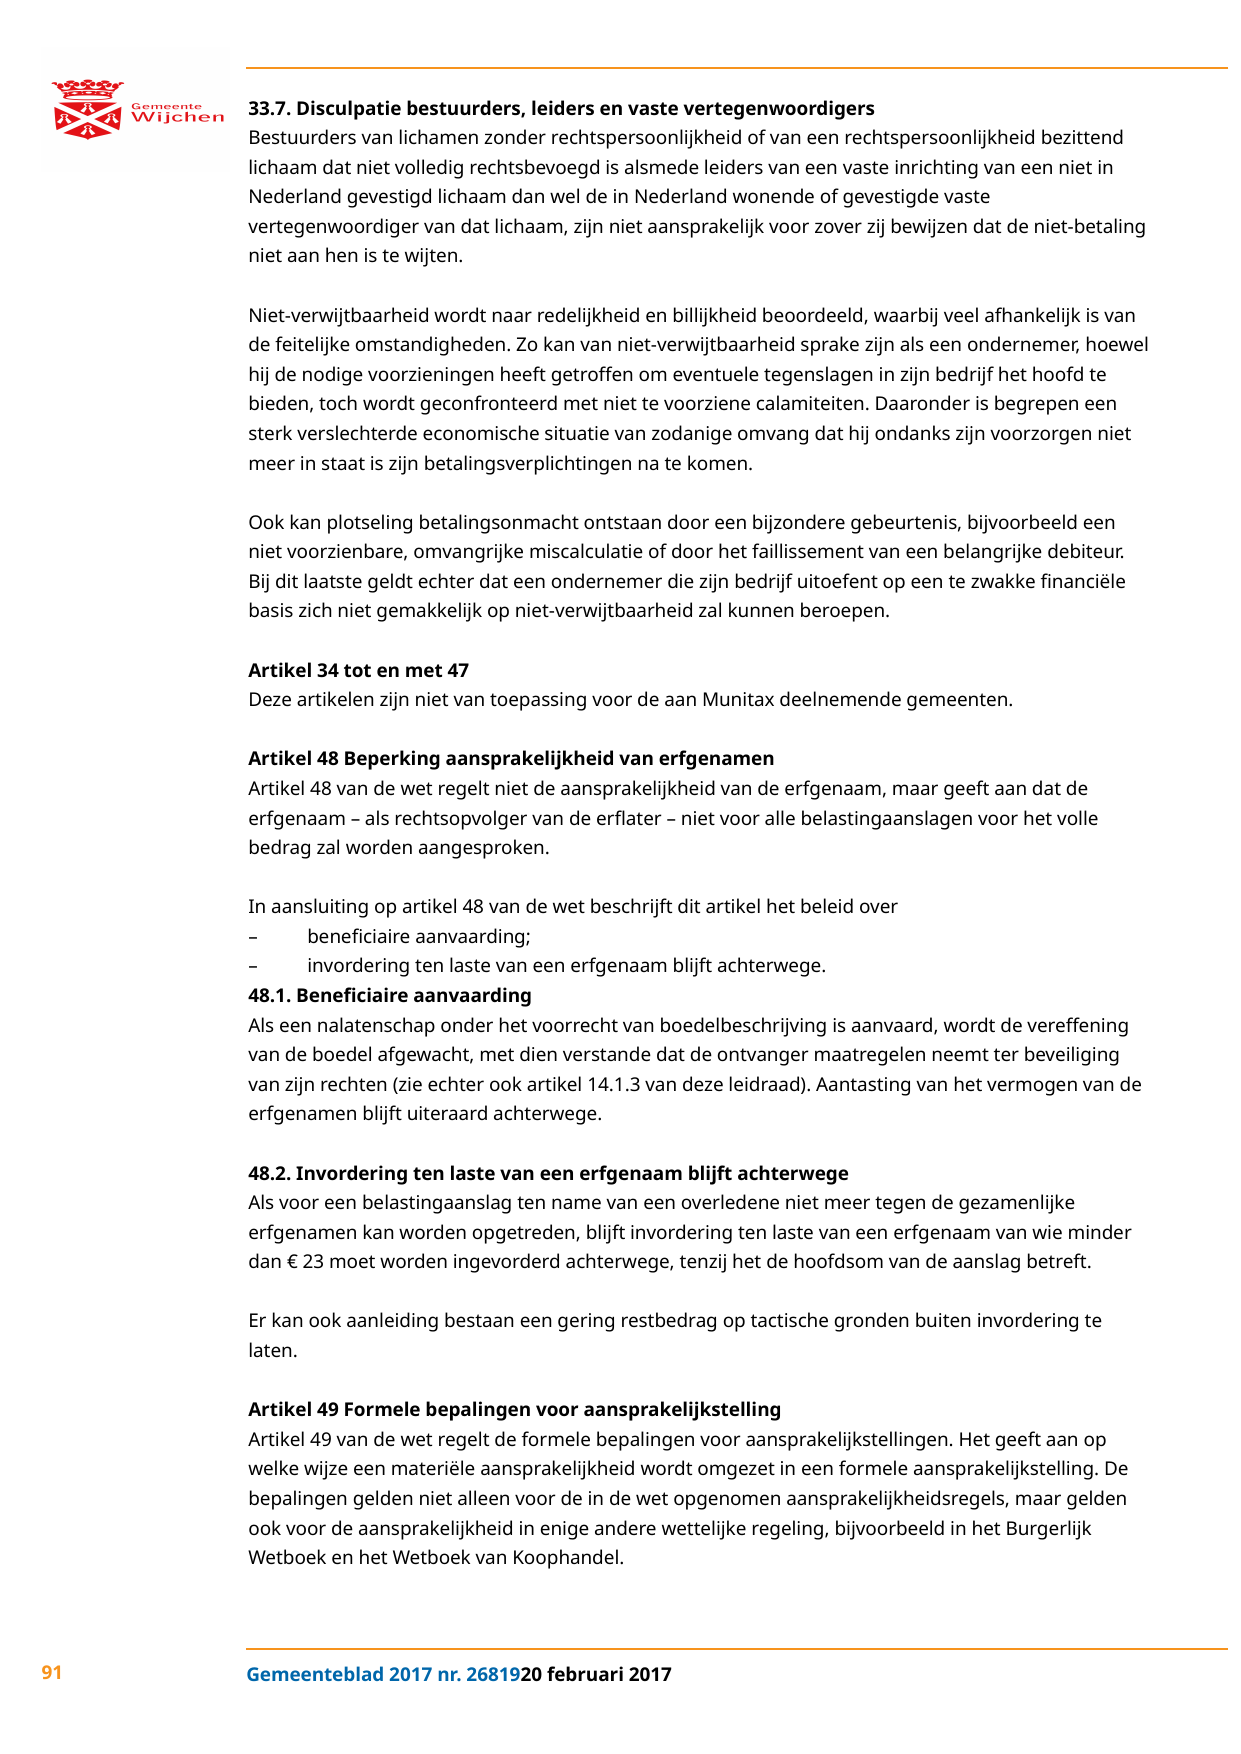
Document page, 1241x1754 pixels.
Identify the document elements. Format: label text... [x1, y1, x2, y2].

text Artikel 49 Formele bepalingen voor aansprakelijkstelling [248, 1396, 1152, 1422]
text 48.2. Invordering ten laste van een erfgenaam blijft achterwege [248, 1160, 1152, 1186]
text Bestuurders van lichamen zonder rechtspersoonlijkheid of van een rechtspersoonlijkheid bezittend lichaam dat niet volledig rechtsbevoegd is alsmede leiders van een vaste inrichting van een niet in Nederland gevestigd lichaam dan wel de in Nederland wonende of gevestigde vaste vertegenwoordiger van dat lichaam, zijn niet aansprakelijk voor zover zij bewijzen dat de niet-betaling niet aan hen is te wijten. [248, 124, 1152, 268]
text Als voor een belastingaanslag ten name van een overledene niet meer tegen de gezamenlijke erfgenamen kan worden opgetreden, blijft invordering ten laste van een erfgenaam van wie minder dan € 23 moet worden ingevorderd achterwege, tenzij het de hoofdsom van de aanslag betreft. [248, 1189, 1152, 1274]
text Artikel 48 van de wet regelt niet de aansprakelijkheid van de erfgenaam, maar geeft aan dat de erfgenaam – als rechtsopvolger van de erflater – niet voor alle belastingaanslagen voor het volle bedrag zal worden aangesproken. [248, 775, 1152, 860]
list beneficiaire aanvaarding; [248, 923, 1152, 949]
text Artikel 49 van de wet regelt de formele bepalingen voor aansprakelijkstellingen. Het geeft aan op welke wijze een materiële aansprakelijkheid wordt omgezet in een formele aansprakelijkstelling. De bepalingen gelden niet alleen voor de in de wet opgenomen aansprakelijkheidsregels, maar gelden ook voor de aansprakelijkheid in enige andere wettelijke regeling, bijvoorbeeld in het Burgerlijk Wetboek en het Wetboek van Koophandel. [248, 1426, 1152, 1570]
text In aansluiting op artikel 48 van de wet beschrijft dit artikel het beleid over [248, 893, 1152, 919]
text Niet-verwijtbaarheid wordt naar redelijkheid en billijkheid beoordeeld, waarbij veel afhankelijk is van de feitelijke omstandigheden. Zo kan van niet-verwijtbaarheid sprake zijn als een ondernemer, hoewel hij de nodige voorzieningen heeft getroffen om eventuele tegenslagen in zijn bedrijf het hoofd te bieden, toch wordt geconfronteerd met niet te voorziene calamiteiten. Daaronder is begrepen een sterk verslechterde economische situatie van zodanige omvang dat hij ondanks zijn voorzorgen niet meer in staat is zijn betalingsverplichtingen na te komen. [248, 302, 1152, 476]
picture [41, 47, 231, 172]
text Ook kan plotseling betalingsonmacht ontstaan door een bijzondere gebeurtenis, bijvoorbeeld een niet voorzienbare, omvangrijke miscalculatie of door het faillissement van een belangrijke debiteur. Bij dit laatste geldt echter dat een ondernemer die zijn bedrijf uitoefent op een te zwakke financiële basis zich niet gemakkelijk op niet-verwijtbaarheid zal kunnen beroepen. [248, 509, 1152, 623]
text 48.1. Beneficiaire aanvaarding [248, 982, 1152, 1008]
text Deze artikelen zijn niet van toepassing voor de aan Munitax deelnemende gemeenten. [248, 686, 1152, 712]
text Artikel 48 Beperking aansprakelijkheid van erfgenamen [248, 746, 1152, 771]
text Als een nalatenschap onder het voorrecht van boedelbeschrijving is aanvaard, wordt de vereffening van de boedel afgewacht, met dien verstande dat de ontvanger maatregelen neemt ter beveiliging van zijn rechten (zie echter ook artikel 14.1.3 van deze leidraad). Aantasting van het vermogen van de erfgenamen blijft uiteraard achterwege. [248, 1012, 1152, 1126]
text 33.7. Disculpatie bestuurders, leiders en vaste vertegenwoordigers [248, 95, 1152, 121]
text Er kan ook aanleiding bestaan een gering restbedrag op tactische gronden buiten invordering te laten. [248, 1308, 1152, 1363]
text Artikel 34 tot en met 47 [248, 657, 1152, 683]
list invordering ten laste van een erfgenaam blijft achterwege. [248, 953, 1152, 978]
